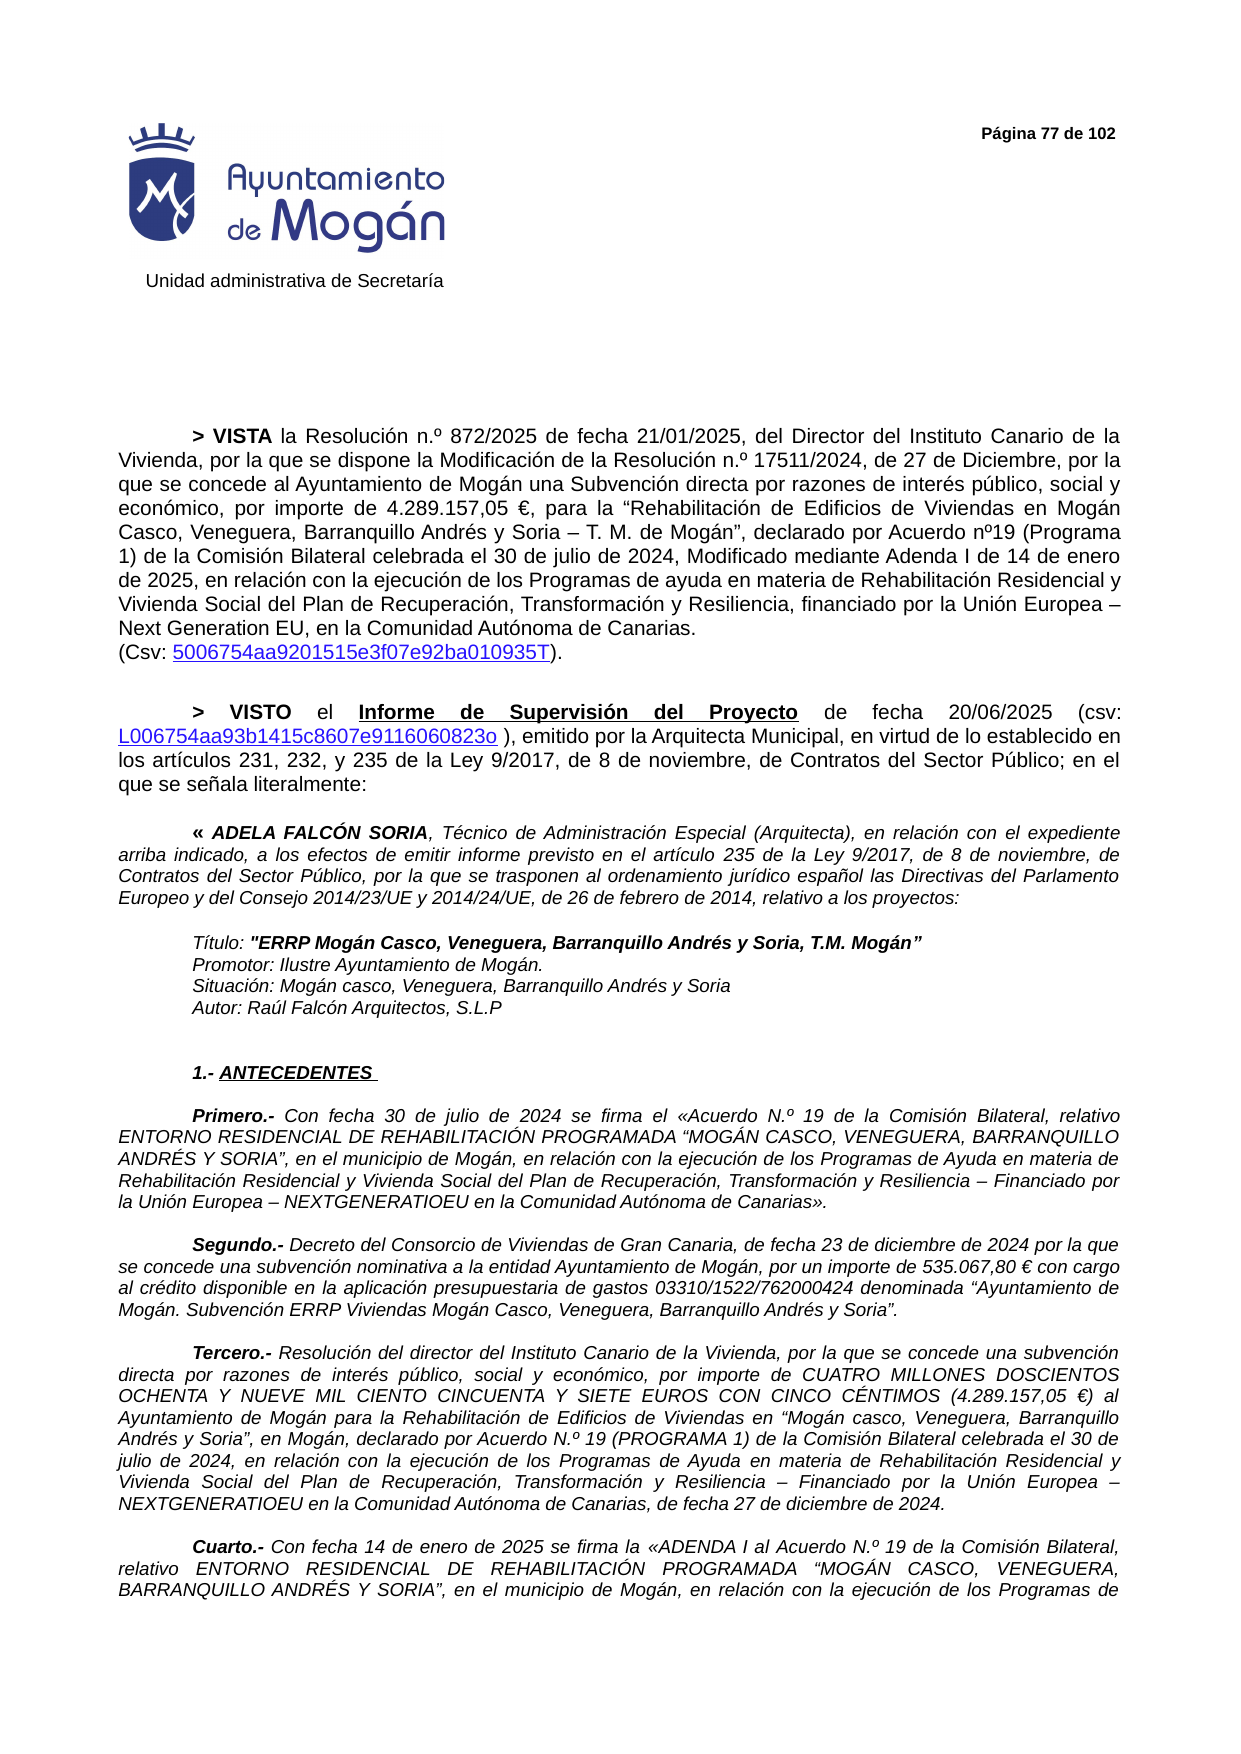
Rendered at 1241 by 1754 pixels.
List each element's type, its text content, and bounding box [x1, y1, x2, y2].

text Cuarto.- Con fecha 14 de enero de 2025 se firma la «ADENDA I al Acuerdo N.º 19 de la Comisión Bilateral, relativo ENTORNO RESIDENCIAL DE REHABILITACIÓN PROGRAMADA “MOGÁN CASCO, VENEGUERA, BARRANQUILLO ANDRÉS Y SORIA”, en el municipio de Mogán, en relación con la ejecución de los Programas de [118, 1536, 1122, 1601]
picture [128, 123, 445, 259]
text (Csv: 5006754aa9201515e3f07e92ba010935T). [118, 640, 1122, 664]
text Tercero.- Resolución del director del Instituto Canario de la Vivienda, por la que se concede una subvención directa por razones de interés público, social y económico, por importe de CUATRO MILLONES DOSCIENTOS OCHENTA Y NUEVE MIL CIENTO CINCUENTA Y SIETE EUROS CON CINCO CÉNTIMOS (4.289.157,05 €) al Ayuntamiento de Mogán para la Rehabilitación de Edificios de Viviendas en “Mogán casco, Veneguera, Barranquillo Andrés y Soria”, en Mogán, declarado por Acuerdo N.º 19 (PROGRAMA 1) de la Comisión Bilateral celebrada el 30 de julio de 2024, en relación con la ejecución de los Programas de Ayuda en materia de Rehabilitación Residencial y Vivienda Social del Plan de Recuperación, Transformación y Resiliencia – Financiado por la Unión Europea – NEXTGENERATIOEU en la Comunidad Autónoma de Canarias, de fecha 27 de diciembre de 2024. [118, 1342, 1122, 1514]
text Primero.- Con fecha 30 de julio de 2024 se firma el «Acuerdo N.º 19 de la Comisión Bilateral, relativo ENTORNO RESIDENCIAL DE REHABILITACIÓN PROGRAMADA “MOGÁN CASCO, VENEGUERA, BARRANQUILLO ANDRÉS Y SORIA”, en el municipio de Mogán, en relación con la ejecución de los Programas de Ayuda en materia de Rehabilitación Residencial y Vivienda Social del Plan de Recuperación, Transformación y Resiliencia – Financiado por la Unión Europea – NEXTGENERATIOEU en la Comunidad Autónoma de Canarias». [118, 1105, 1122, 1212]
text Promotor: Ilustre Ayuntamiento de Mogán. [118, 954, 1122, 975]
text > VISTA la Resolución n.º 872/2025 de fecha 21/01/2025, del Director del Instituto Canario de la Vivienda, por la que se dispone la Modificación de la Resolución n.º 17511/2024, de 27 de Diciembre, por la que se concede al Ayuntamiento de Mogán una Subvención directa por razones de interés público, social y económico, por importe de 4.289.157,05 €, para la “Rehabilitación de Edificios de Viviendas en Mogán Casco, Veneguera, Barranquillo Andrés y Soria – T. M. de Mogán”, declarado por Acuerdo nº19 (Programa 1) de la Comisión Bilateral celebrada el 30 de julio de 2024, Modificado mediante Adenda I de 14 de enero de 2025, en relación con la ejecución de los Programas de ayuda en materia de Rehabilitación Residencial y Vivienda Social del Plan de Recuperación, Transformación y Resiliencia, financiado por la Unión Europea – Next Generation EU, en la Comunidad Autónoma de Canarias. [118, 424, 1122, 640]
text « ADELA FALCÓN SORIA, Técnico de Administración Especial (Arquitecta), en relación con el expediente arriba indicado, a los efectos de emitir informe previsto en el artículo 235 de la Ley 9/2017, de 8 de noviembre, de Contratos del Sector Público, por la que se trasponen al ordenamiento jurídico español las Directivas del Parlamento Europeo y del Consejo 2014/23/UE y 2014/24/UE, de 26 de febrero de 2014, relativo a los proyectos: [118, 819, 1122, 908]
text 1.- ANTECEDENTES [118, 1062, 1122, 1083]
text > VISTO el Informe de Supervisión del Proyecto de fecha 20/06/2025 (csv: L006754aa93b1415c8607e9116060823o ), emitido por la Arquitecta Municipal, en virtud de lo establecido en los artículos 231, 232, y 235 de la Ley 9/2017, de 8 de noviembre, de Contratos del Sector Público; en el que se señala literalmente: [118, 700, 1122, 796]
text Fecha: Junio 2025 [118, 1018, 1122, 1040]
text Autor: Raúl Falcón Arquitectos, S.L.P [118, 997, 1122, 1018]
text Situación: Mogán casco, Veneguera, Barranquillo Andrés y Soria [118, 975, 1122, 997]
text Segundo.- Decreto del Consorcio de Viviendas de Gran Canaria, de fecha 23 de diciembre de 2024 por la que se concede una subvención nominativa a la entidad Ayuntamiento de Mogán, por un importe de 535.067,80 € con cargo al crédito disponible en la aplicación presupuestaria de gastos 03310/1522/762000424 denominada “Ayuntamiento de Mogán. Subvención ERRP Viviendas Mogán Casco, Veneguera, Barranquillo Andrés y Soria”. [118, 1234, 1122, 1320]
text Título: "ERRP Mogán Casco, Veneguera, Barranquillo Andrés y Soria, T.M. Mogán” [118, 932, 1122, 954]
